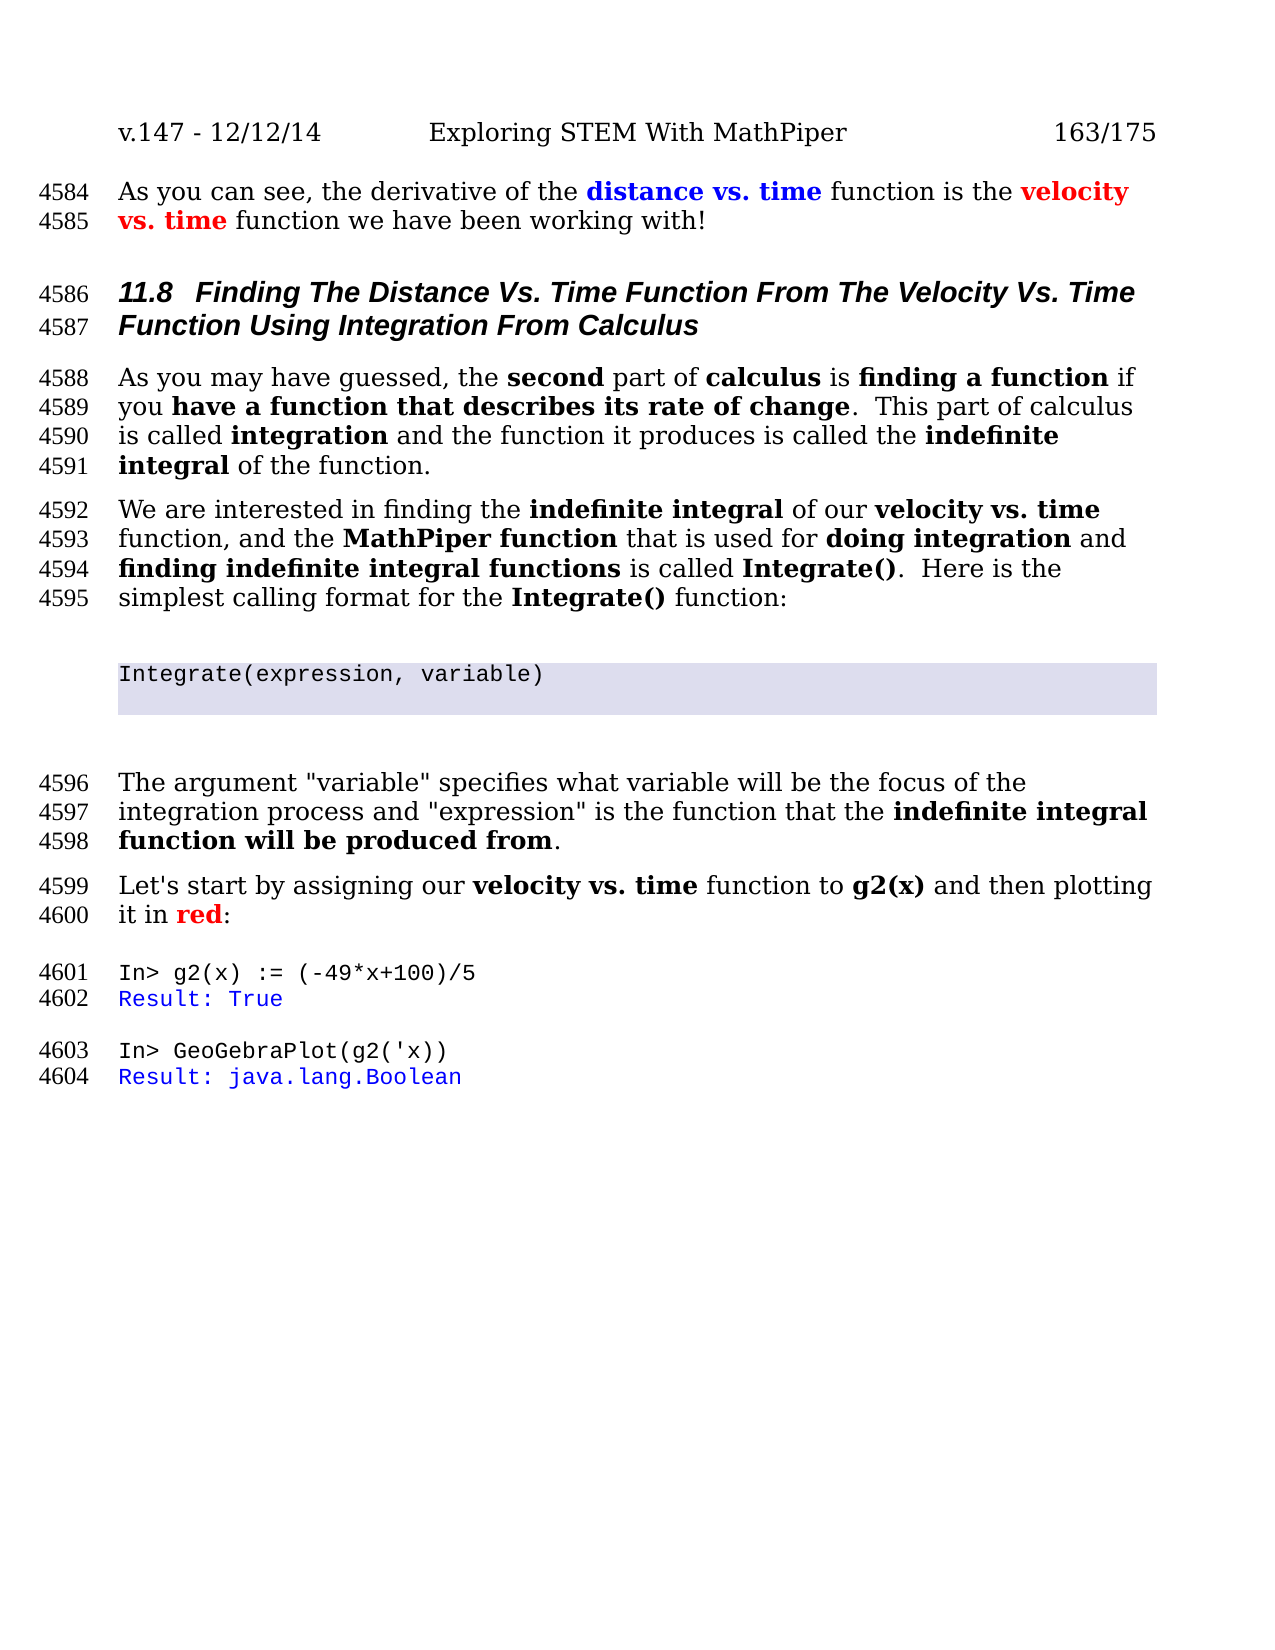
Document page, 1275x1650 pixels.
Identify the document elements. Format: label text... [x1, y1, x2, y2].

text We are interested in finding the indefinite integral of our velocity vs. time function, and the MathPiper function that is used for doing integration and finding indefinite integral functions is called Integrate(). Here is the simplest calling format for the Integrate() function: [118, 495, 1157, 613]
table_header Integrate(expression, variable) [118, 663, 1157, 715]
text Let's start by assigning our velocity vs. time function to g2(x) and then plotting it in red: [118, 871, 1157, 929]
text Result: java.lang.Boolean [118, 1065, 1157, 1091]
text Result: True [118, 987, 1157, 1013]
text As you can see, the derivative of the distance vs. time function is the velocity vs. time function we have been working with! [118, 177, 1157, 236]
subtitle Finding The Distance Vs. Time Function From The Velocity Vs. Time Function Using Integration From Calculus [118, 274, 1157, 342]
text The argument "variable" specifies what variable will be the focus of the integration process and "expression" is the function that the indefinite integral function will be produced from. [118, 768, 1157, 856]
text In> GeoGebraPlot(g2('x)) [118, 1039, 1157, 1065]
text As you may have guessed, the second part of calculus is finding a function if you have a function that describes its rate of change. This part of calculus is called integration and the function it produces is called the indefinite integral of the function. [118, 363, 1157, 480]
text In> g2(x) := (-49*x+100)/5 [118, 961, 1157, 987]
